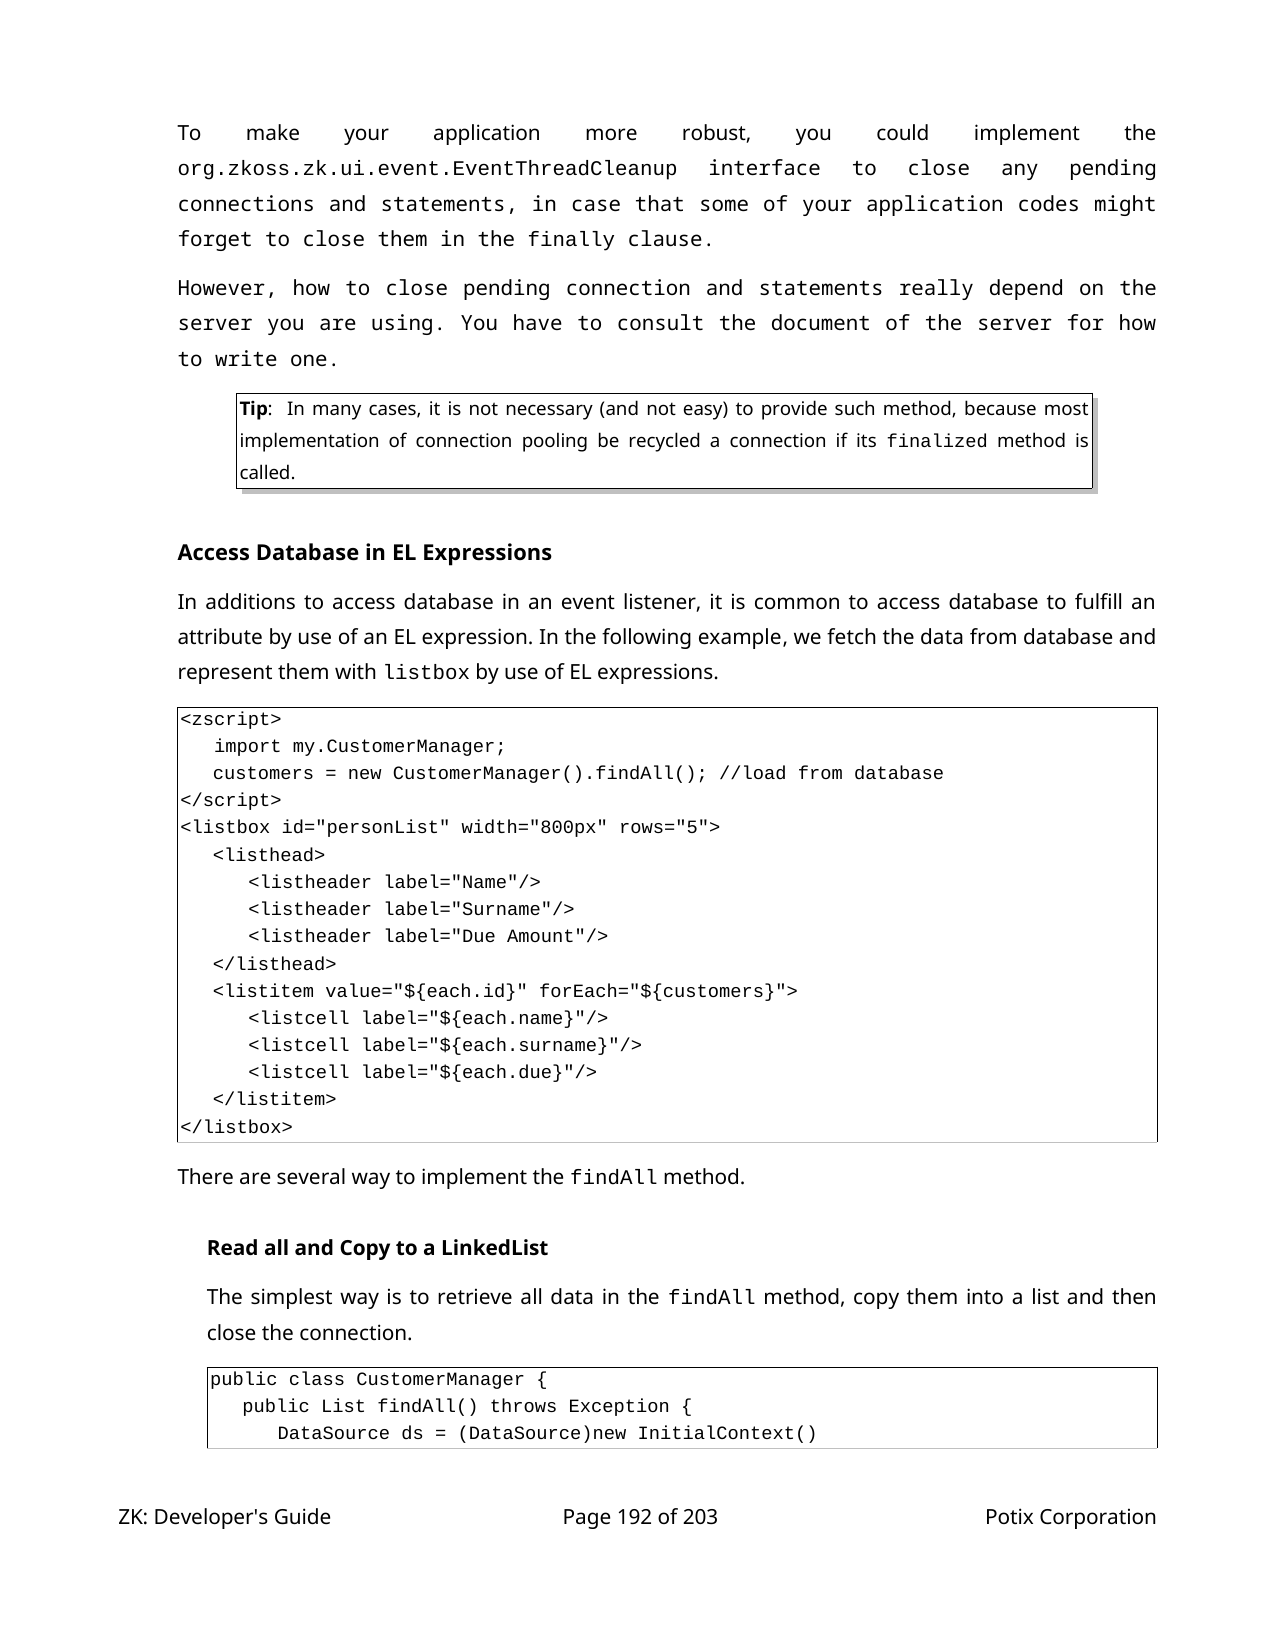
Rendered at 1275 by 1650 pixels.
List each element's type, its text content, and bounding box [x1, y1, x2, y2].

text import my.CustomerManager; [178, 734, 1157, 758]
text customers = new CustomerManager().findAll(); //load from database [178, 761, 1157, 785]
text To make your application more robust, you could implement the org.zkoss.zk.ui.event.EventThreadCleanup interface to close any pending connections and statements, in case that some of your application codes might forget to close them in the finally clause. [177, 118, 1157, 253]
subtitle Read all and Copy to a LinkedList [207, 1233, 1157, 1262]
text <listheader label="Name"/> [178, 870, 1157, 894]
text Tip: In many cases, it is not necessary (and not easy) to provide such method, because most implementation of connection pooling be recycled a connection if its finalized method is called. [237, 394, 1092, 488]
text public List findAll() throws Exception { [208, 1394, 1157, 1418]
text There are several way to implement the findAll method. [177, 1162, 1157, 1191]
text <listheader label="Due Amount"/> [178, 924, 1157, 948]
text </listbox> [178, 1114, 1157, 1142]
text </listhead> [178, 951, 1157, 976]
subtitle Access Database in EL Expressions [177, 536, 1157, 566]
text </listitem> [178, 1087, 1157, 1112]
text <listcell label="${each.surname}"/> [178, 1033, 1157, 1057]
text In additions to access database in an event listener, it is common to access database to fulfill an attribute by use of an EL expression. In the following example, we fetch the data from database and represent them with listbox by use of EL expressions. [177, 587, 1157, 686]
text DataSource ds = (DataSource)new InitialContext() [208, 1421, 1157, 1448]
text However, how to close pending connection and statements really depend on the server you are using. You have to consult the document of the server for how to write one. [177, 273, 1157, 372]
text <listbox id="personList" width="800px" rows="5"> [178, 815, 1157, 840]
text <listhead> [178, 843, 1157, 867]
text The simplest way is to retrieve all data in the findAll method, copy them into a list and then close the connection. [207, 1282, 1157, 1346]
text <listcell label="${each.due}"/> [178, 1060, 1157, 1084]
text <listitem value="${each.id}" forEach="${customers}"> [178, 978, 1157, 1003]
text <listcell label="${each.name}"/> [178, 1006, 1157, 1030]
text </script> [178, 788, 1157, 812]
text public class CustomerManager { [208, 1368, 1157, 1391]
text <listheader label="Surname"/> [178, 897, 1157, 921]
text <zscript> [178, 708, 1157, 731]
